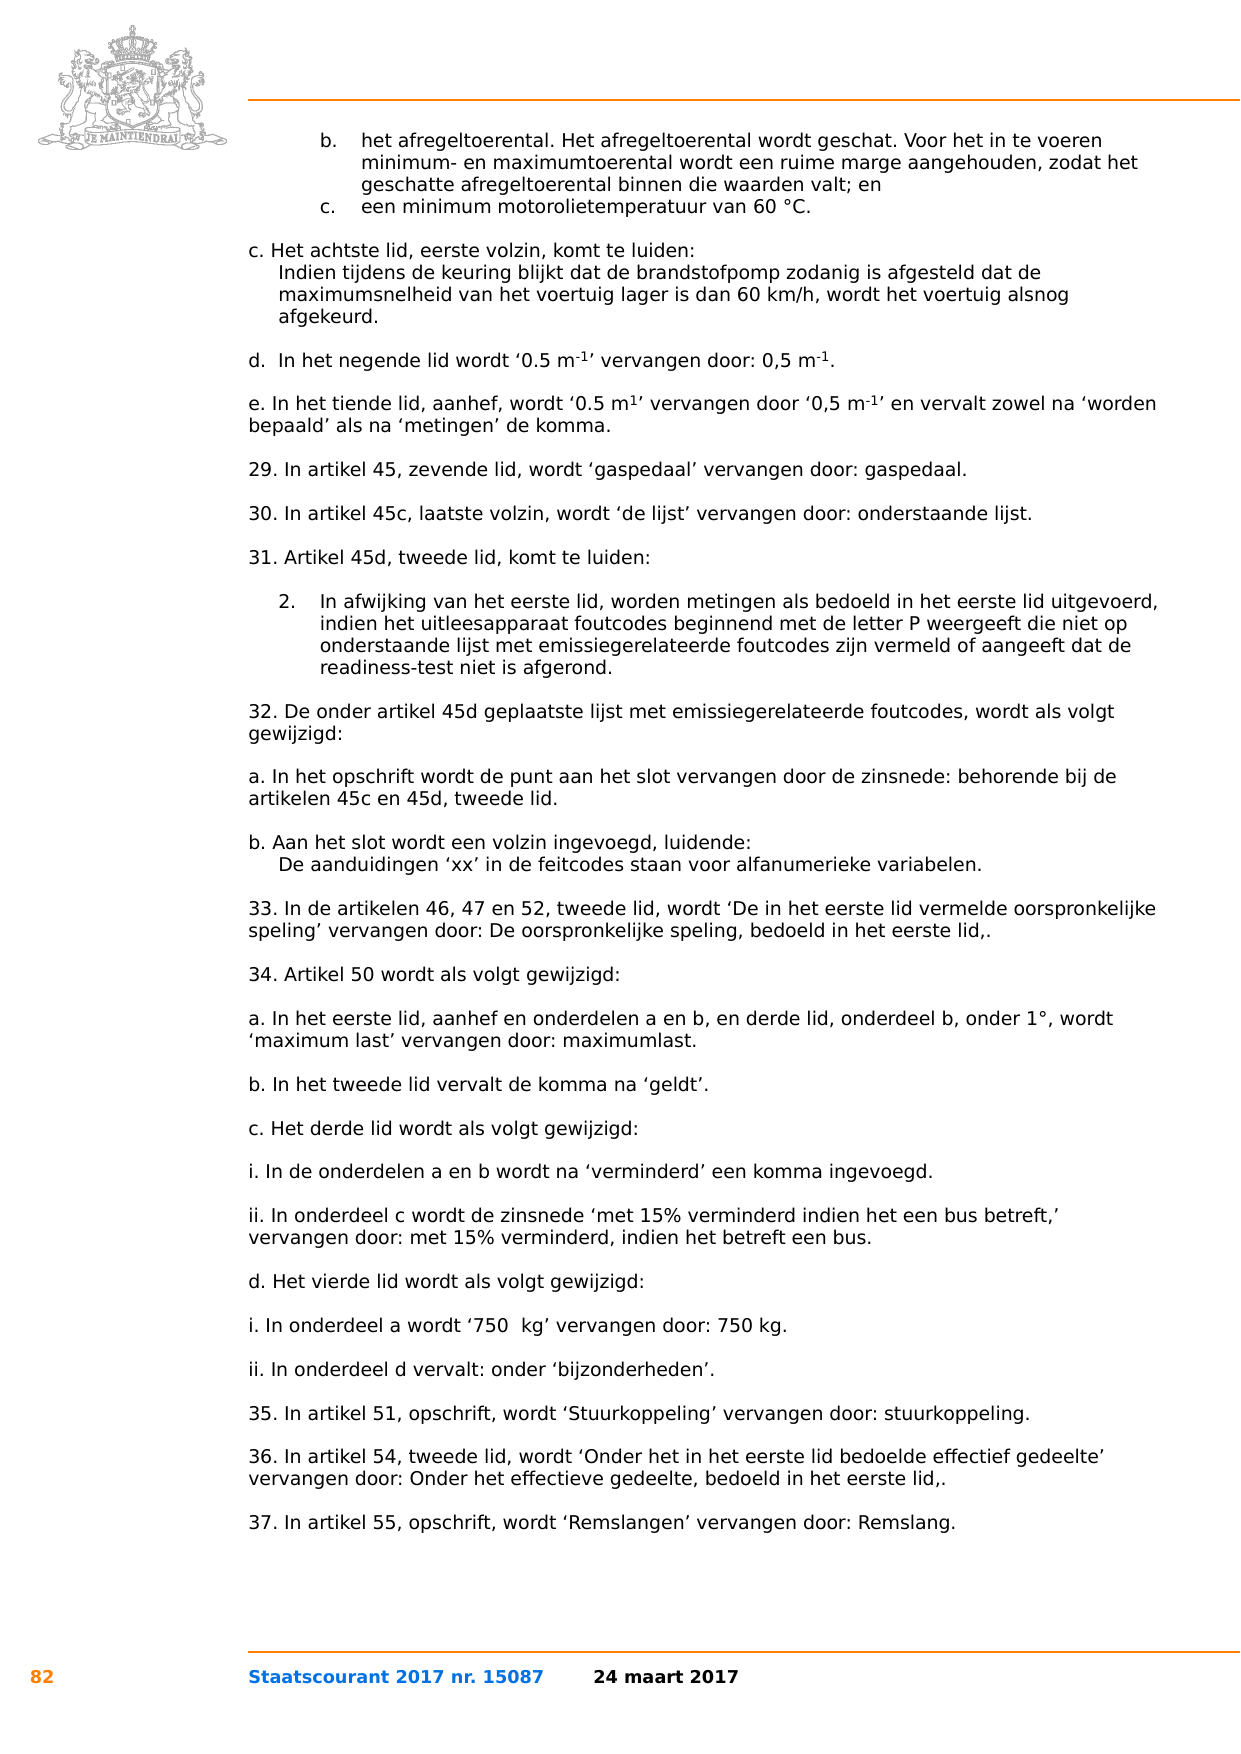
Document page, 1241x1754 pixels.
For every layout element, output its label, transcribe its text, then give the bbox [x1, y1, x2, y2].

text 37. In artikel 55, opschrift, wordt ‘Remslangen’ vervangen door: Remslang. [248, 1512, 1163, 1534]
text c. Het achtste lid, eerste volzin, komt te luiden: [248, 240, 1163, 262]
text a. In het eerste lid, aanhef en onderdelen a en b, en derde lid, onderdeel b, onder 1°, wordt ‘maximum last’ vervangen door: maximumlast. [248, 1008, 1163, 1052]
text c. een minimum motorolietemperatuur van 60 °C. [319, 196, 1163, 218]
text d. Het vierde lid wordt als volgt gewijzigd: [248, 1271, 1163, 1293]
text 32. De onder artikel 45d geplaatste lijst met emissiegerelateerde foutcodes, wordt als volgt gewijzigd: [248, 701, 1163, 744]
text c. Het derde lid wordt als volgt gewijzigd: [248, 1117, 1163, 1139]
text b. In het tweede lid vervalt de komma na ‘geldt’. [248, 1073, 1163, 1096]
text 33. In de artikelen 46, 47 en 52, tweede lid, wordt ‘De in het eerste lid vermelde oorspronkelijke speling’ vervangen door: De oorspronkelijke speling, bedoeld in het eerste lid,. [248, 898, 1163, 942]
text i. In onderdeel a wordt ‘750 kg’ vervangen door: 750 kg. [248, 1315, 1163, 1337]
text 36. In artikel 54, tweede lid, wordt ‘Onder het in het eerste lid bedoelde effectief gedeelte’ vervangen door: Onder het effectieve gedeelte, bedoeld in het eerste lid,. [248, 1446, 1163, 1490]
text 29. In artikel 45, zevende lid, wordt ‘gaspedaal’ vervangen door: gaspedaal. [248, 459, 1163, 481]
text De aanduidingen ‘xx’ in de feitcodes staan voor alfanumerieke variabelen. [278, 854, 1163, 876]
text b. het afregeltoerental. Het afregeltoerental wordt geschat. Voor het in te voeren minimum- en maximumtoerental wordt een ruime marge aangehouden, zodat het geschatte afregeltoerental binnen die waarden valt; en [319, 130, 1163, 196]
text ii. In onderdeel d vervalt: onder ‘bijzonderheden’. [248, 1359, 1163, 1381]
text e. In het tiende lid, aanhef, wordt ‘0.5 m1’ vervangen door ‘0,5 m-1’ en vervalt zowel na ‘worden bepaald’ als na ‘metingen’ de komma. [248, 393, 1163, 437]
text Indien tijdens de keuring blijkt dat de brandstofpomp zodanig is afgesteld dat de maximumsnelheid van het voertuig lager is dan 60 km/h, wordt het voertuig alsnog afgekeurd. [278, 262, 1163, 328]
text d. In het negende lid wordt ‘0.5 m-1’ vervangen door: 0,5 m-1. [248, 349, 1163, 371]
text ii. In onderdeel c wordt de zinsnede ‘met 15% verminderd indien het een bus betreft,’ vervangen door: met 15% verminderd, indien het betreft een bus. [248, 1205, 1163, 1249]
picture [38, 25, 227, 150]
text 35. In artikel 51, opschrift, wordt ‘Stuurkoppeling’ vervangen door: stuurkoppeling. [248, 1402, 1163, 1424]
text 2. In afwijking van het eerste lid, worden metingen als bedoeld in het eerste lid uitgevoerd, indien het uitleesapparaat foutcodes beginnend met de letter P weergeeft die niet op onderstaande lijst met emissiegerelateerde foutcodes zijn vermeld of aangeeft dat de readiness-test niet is afgerond. [278, 591, 1163, 679]
text 30. In artikel 45c, laatste volzin, wordt ‘de lijst’ vervangen door: onderstaande lijst. [248, 503, 1163, 525]
text 31. Artikel 45d, tweede lid, komt te luiden: [248, 547, 1163, 569]
text a. In het opschrift wordt de punt aan het slot vervangen door de zinsnede: behorende bij de artikelen 45c en 45d, tweede lid. [248, 766, 1163, 810]
text 34. Artikel 50 wordt als volgt gewijzigd: [248, 964, 1163, 986]
text b. Aan het slot wordt een volzin ingevoegd, luidende: [248, 832, 1163, 854]
text i. In de onderdelen a en b wordt na ‘verminderd’ een komma ingevoegd. [248, 1161, 1163, 1183]
